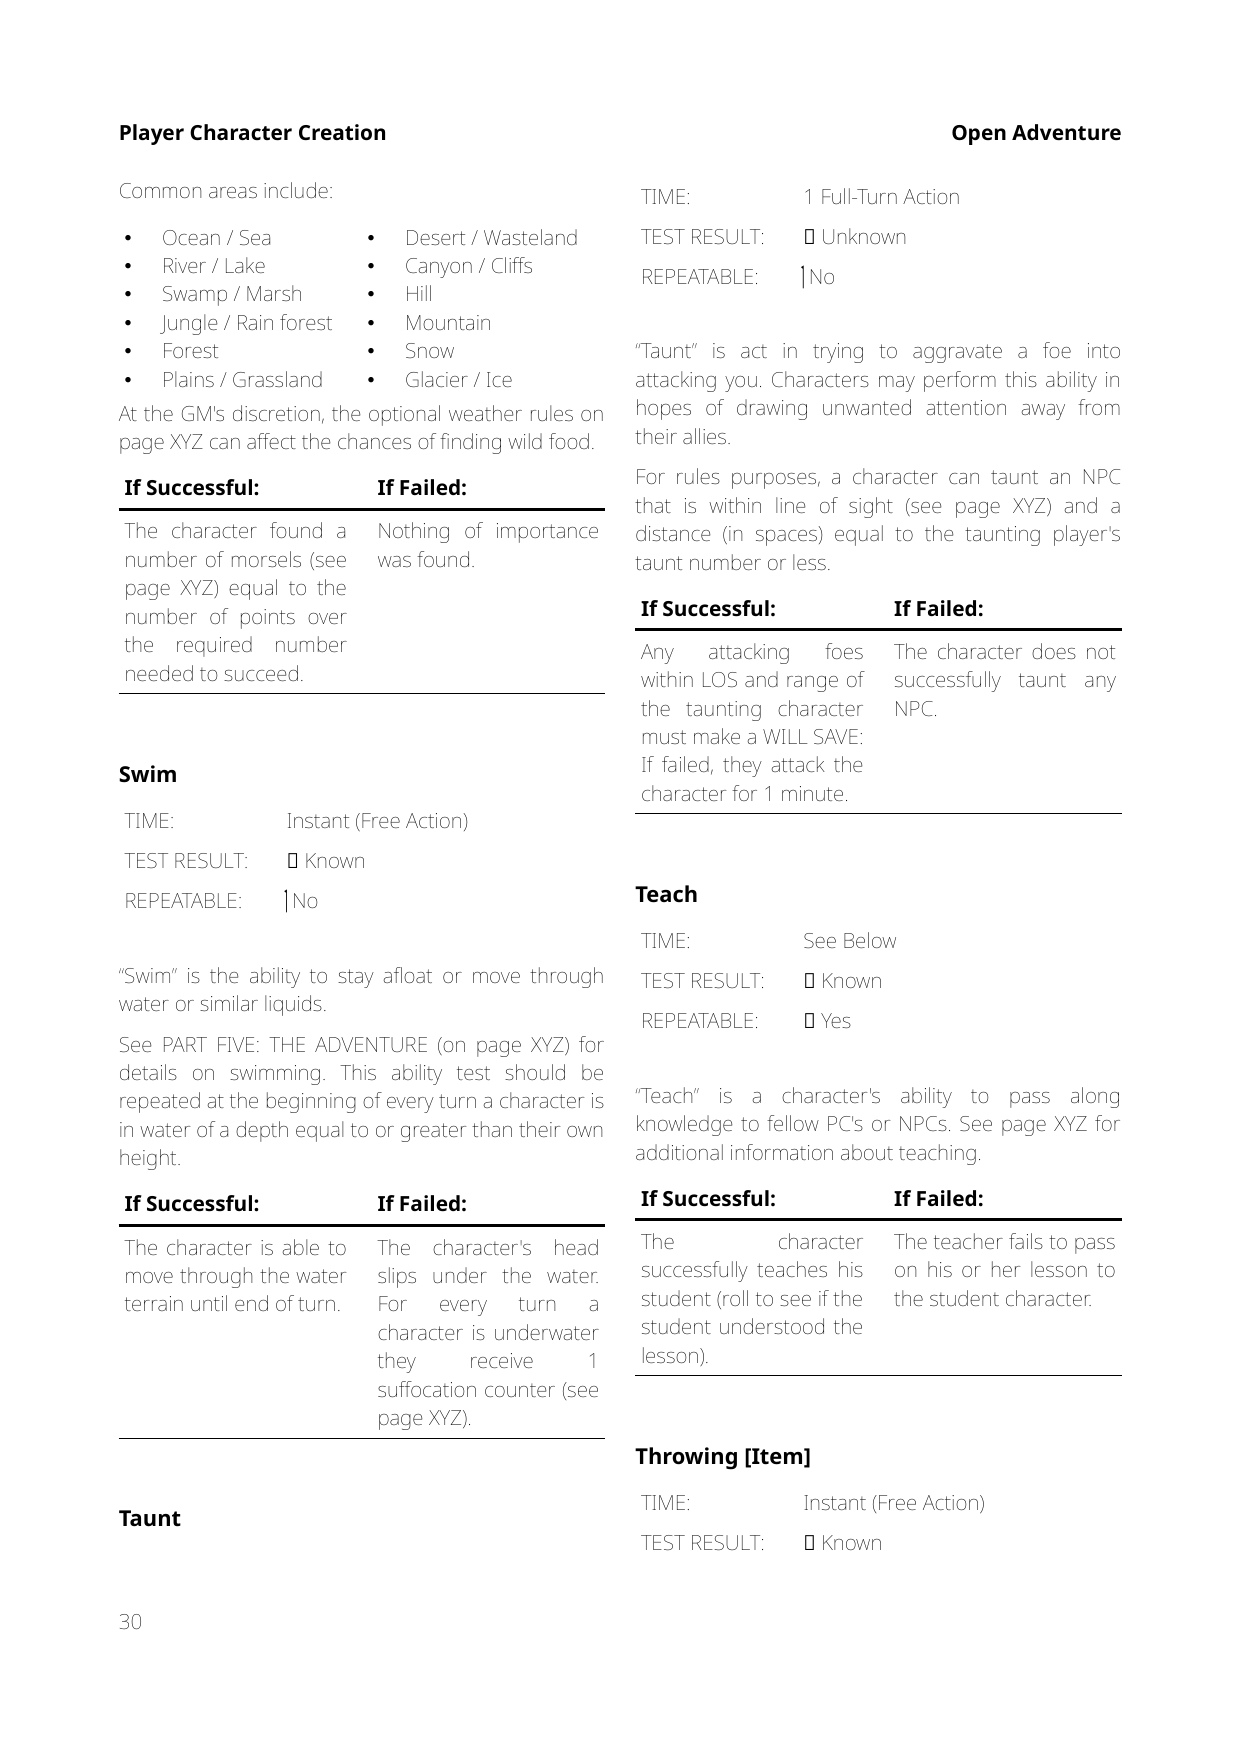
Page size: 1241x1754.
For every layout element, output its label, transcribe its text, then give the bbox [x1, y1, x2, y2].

text Teach [635, 879, 1122, 909]
table_cell  Known [797, 1523, 1122, 1563]
table_cell Any attacking foes within LOS and range of the taunting character must make a WILL SAVE: If failed, they attack the character for 1 minute. [635, 631, 869, 813]
table_header If Failed: [372, 468, 605, 508]
table_header [353, 468, 372, 508]
text See PART FIVE: THE ADVENTURE (on page XYZ) for details on swimming. This ability test should be repeated at the beginning of every turn a character is in water of a depth equal to or greater than their own height. [118, 1030, 605, 1172]
table_header If Successful: [635, 1178, 869, 1218]
table_cell [353, 511, 372, 693]
table_header TIME: [119, 801, 281, 841]
text “Taunt” is act in trying to aggravate a foe into attacking you. Characters may perform this ability in hopes of drawing unwanted attention away from their allies. [635, 337, 1122, 450]
table_cell REPEATABLE: [635, 1001, 797, 1041]
table_header If Failed: [372, 1184, 605, 1224]
table_cell TEST RESULT: [635, 961, 797, 1001]
table_cell  No [797, 256, 1122, 296]
table_cell  No [281, 881, 605, 920]
table_cell The character found a number of morsels (see page XYZ) equal to the number of points over the required number needed to succeed. [119, 511, 353, 693]
table_cell REPEATABLE: [635, 256, 797, 296]
table_header If Successful: [119, 1184, 353, 1224]
table_cell The character is able to move through the water terrain until end of turn. [119, 1227, 353, 1437]
table_header If Successful: [635, 588, 869, 628]
table_header [353, 1184, 372, 1224]
table_header [869, 588, 888, 628]
table_header TIME: [635, 176, 797, 216]
text “Swim” is the ability to stay afloat or move through water or similar liquids. [118, 961, 605, 1018]
table_header If Successful: [119, 468, 353, 508]
table_cell REPEATABLE: [119, 881, 281, 920]
table_header Instant (Free Action) [797, 1483, 1122, 1523]
table_header Desert / Wasteland Canyon / Cliffs Hill Mountain Snow Glacier / Ice [362, 217, 605, 399]
table_cell TEST RESULT: [635, 1523, 797, 1563]
table_header If Failed: [888, 1178, 1122, 1218]
text For rules purposes, a character can taunt an NPC that is within line of sight (see page XYZ) and a distance (in spaces) equal to the taunting player's taunt number or less. [635, 462, 1122, 576]
table_cell TEST RESULT: [119, 841, 281, 881]
text Throwing [Item] [635, 1441, 1122, 1471]
table_cell  Yes [797, 1001, 1122, 1041]
text Taunt [118, 1503, 605, 1533]
table_header [869, 1178, 888, 1218]
text Common areas include: [118, 176, 605, 205]
table_cell The teacher fails to pass on his or her lesson to the student character. [888, 1221, 1122, 1375]
table_cell The character successfully teaches his student (roll to see if the student understood the lesson). [635, 1221, 869, 1375]
table_header Ocean / Sea River / Lake Swamp / Marsh Jungle / Rain forest Forest Plains / Grassland [119, 217, 362, 399]
table_header 1 Full-Turn Action [797, 176, 1122, 216]
text At the GM's discretion, the optional weather rules on page XYZ can affect the chances of finding wild food. [118, 399, 605, 456]
table_cell [869, 631, 888, 813]
table_header See Below [797, 921, 1122, 961]
table_cell The character's head slips under the water. For every turn a character is underwater they receive 1 suffocation counter (see page XYZ). [372, 1227, 605, 1437]
table_cell TEST RESULT: [635, 216, 797, 256]
text “Teach” is a character's ability to pass along knowledge to fellow PC's or NPCs. See page XYZ for additional information about teaching. [635, 1081, 1122, 1166]
table_cell The character does not successfully taunt any NPC. [888, 631, 1122, 813]
table_cell  Unknown [797, 216, 1122, 256]
table_header Instant (Free Action) [281, 801, 605, 841]
table_header TIME: [635, 921, 797, 961]
table_cell  Known [797, 961, 1122, 1001]
table_header If Failed: [888, 588, 1122, 628]
table_cell [869, 1221, 888, 1375]
table_cell [353, 1227, 372, 1437]
table_header TIME: [635, 1483, 797, 1523]
text Swim [118, 759, 605, 789]
table_cell  Known [281, 841, 605, 881]
table_cell Nothing of importance was found. [372, 511, 605, 693]
